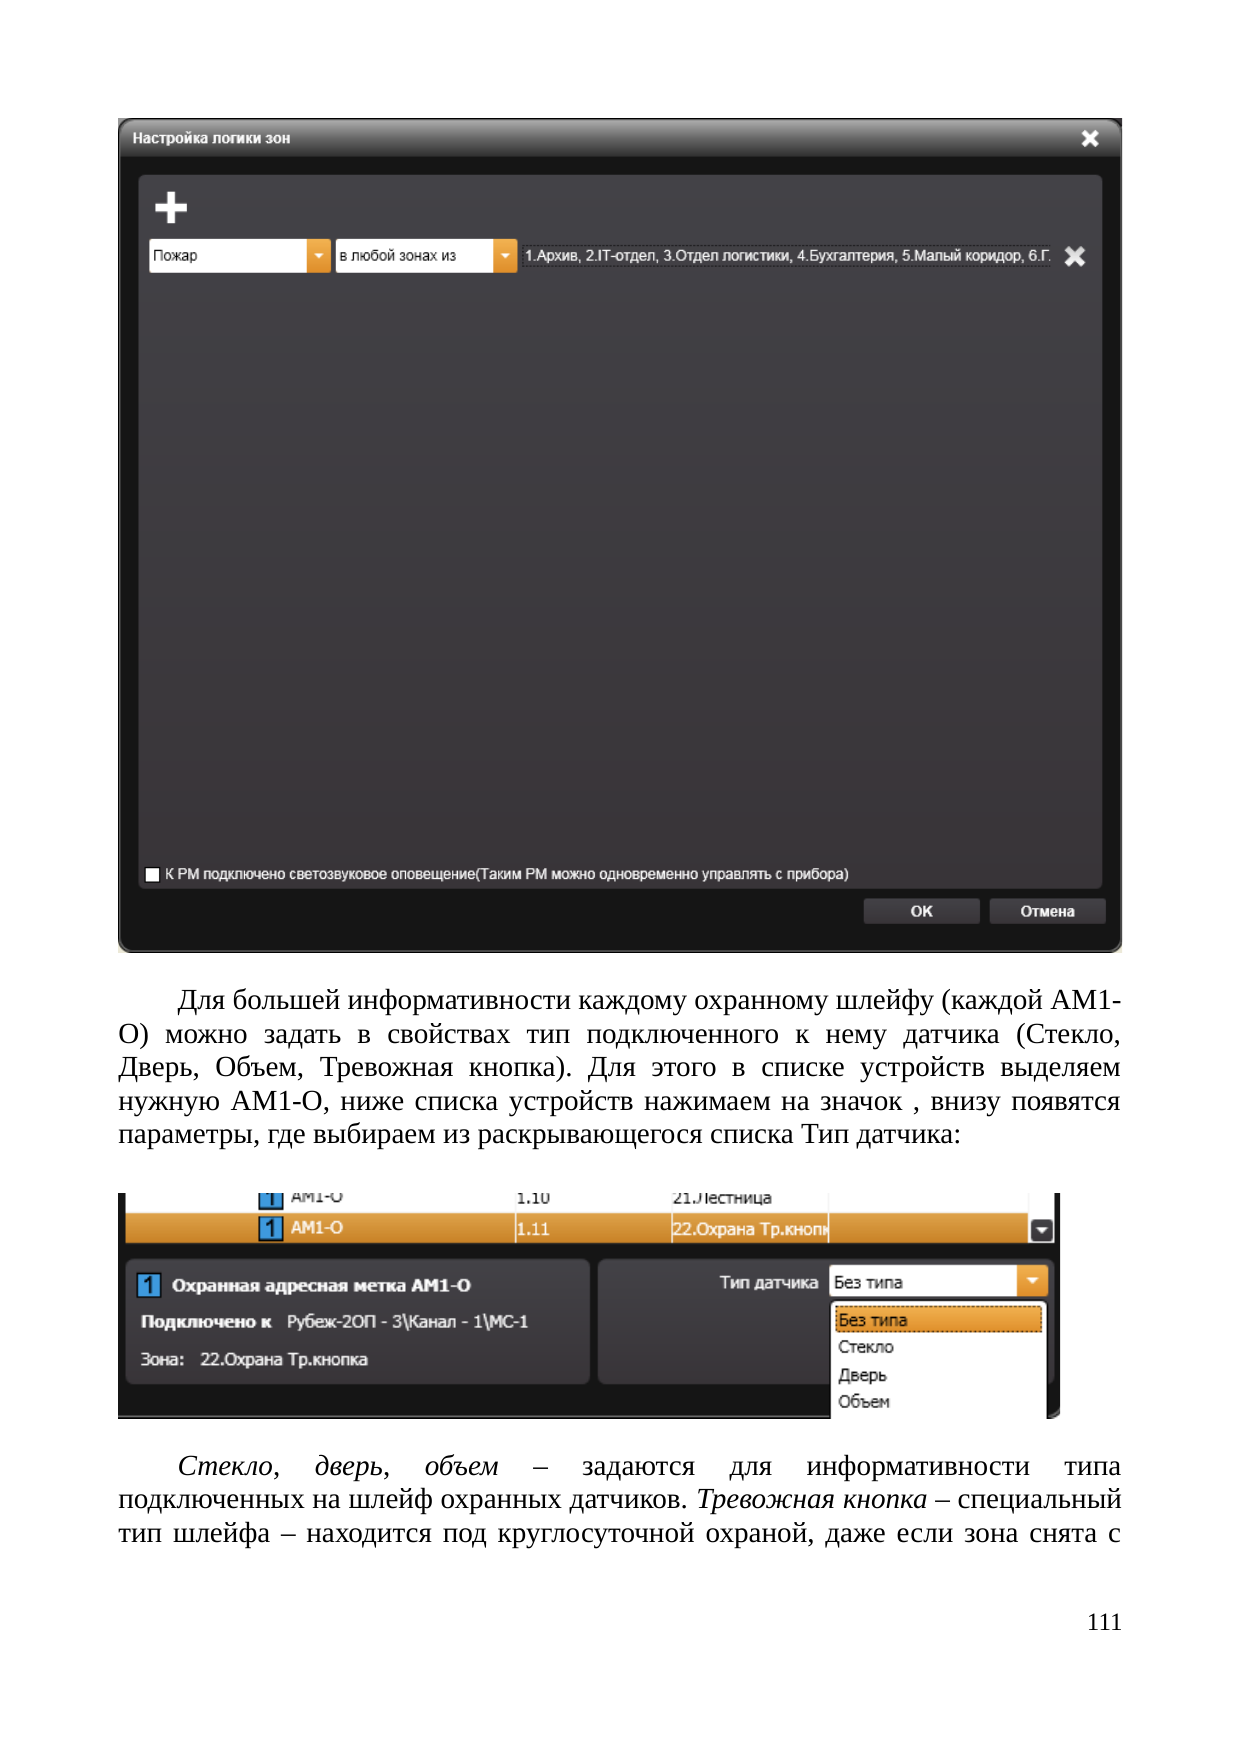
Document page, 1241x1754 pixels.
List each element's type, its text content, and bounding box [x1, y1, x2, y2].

picture [118, 118, 1123, 953]
text Для большей информативности каждому охранному шлейфу (каждой АМ1-О) можно задать в свойствах тип подключенного к нему датчика (Стекло, Дверь, Объем, Тревожная кнопка). Для этого в списке устройств выделяем нужную АМ1-О, ниже списка устройств нажимаем на значок , внизу появятся параметры, где выбираем из раскрывающегося списка Тип датчика: [118, 953, 1122, 1150]
picture [118, 1193, 1061, 1419]
text Стекло, дверь, объем – задаются для информативности типа подключенных на шлейф охранных датчиков. Тревожная кнопка – специальный тип шлейфа – находится под круглосуточной охраной, даже если зона снята с [118, 1150, 1122, 1548]
